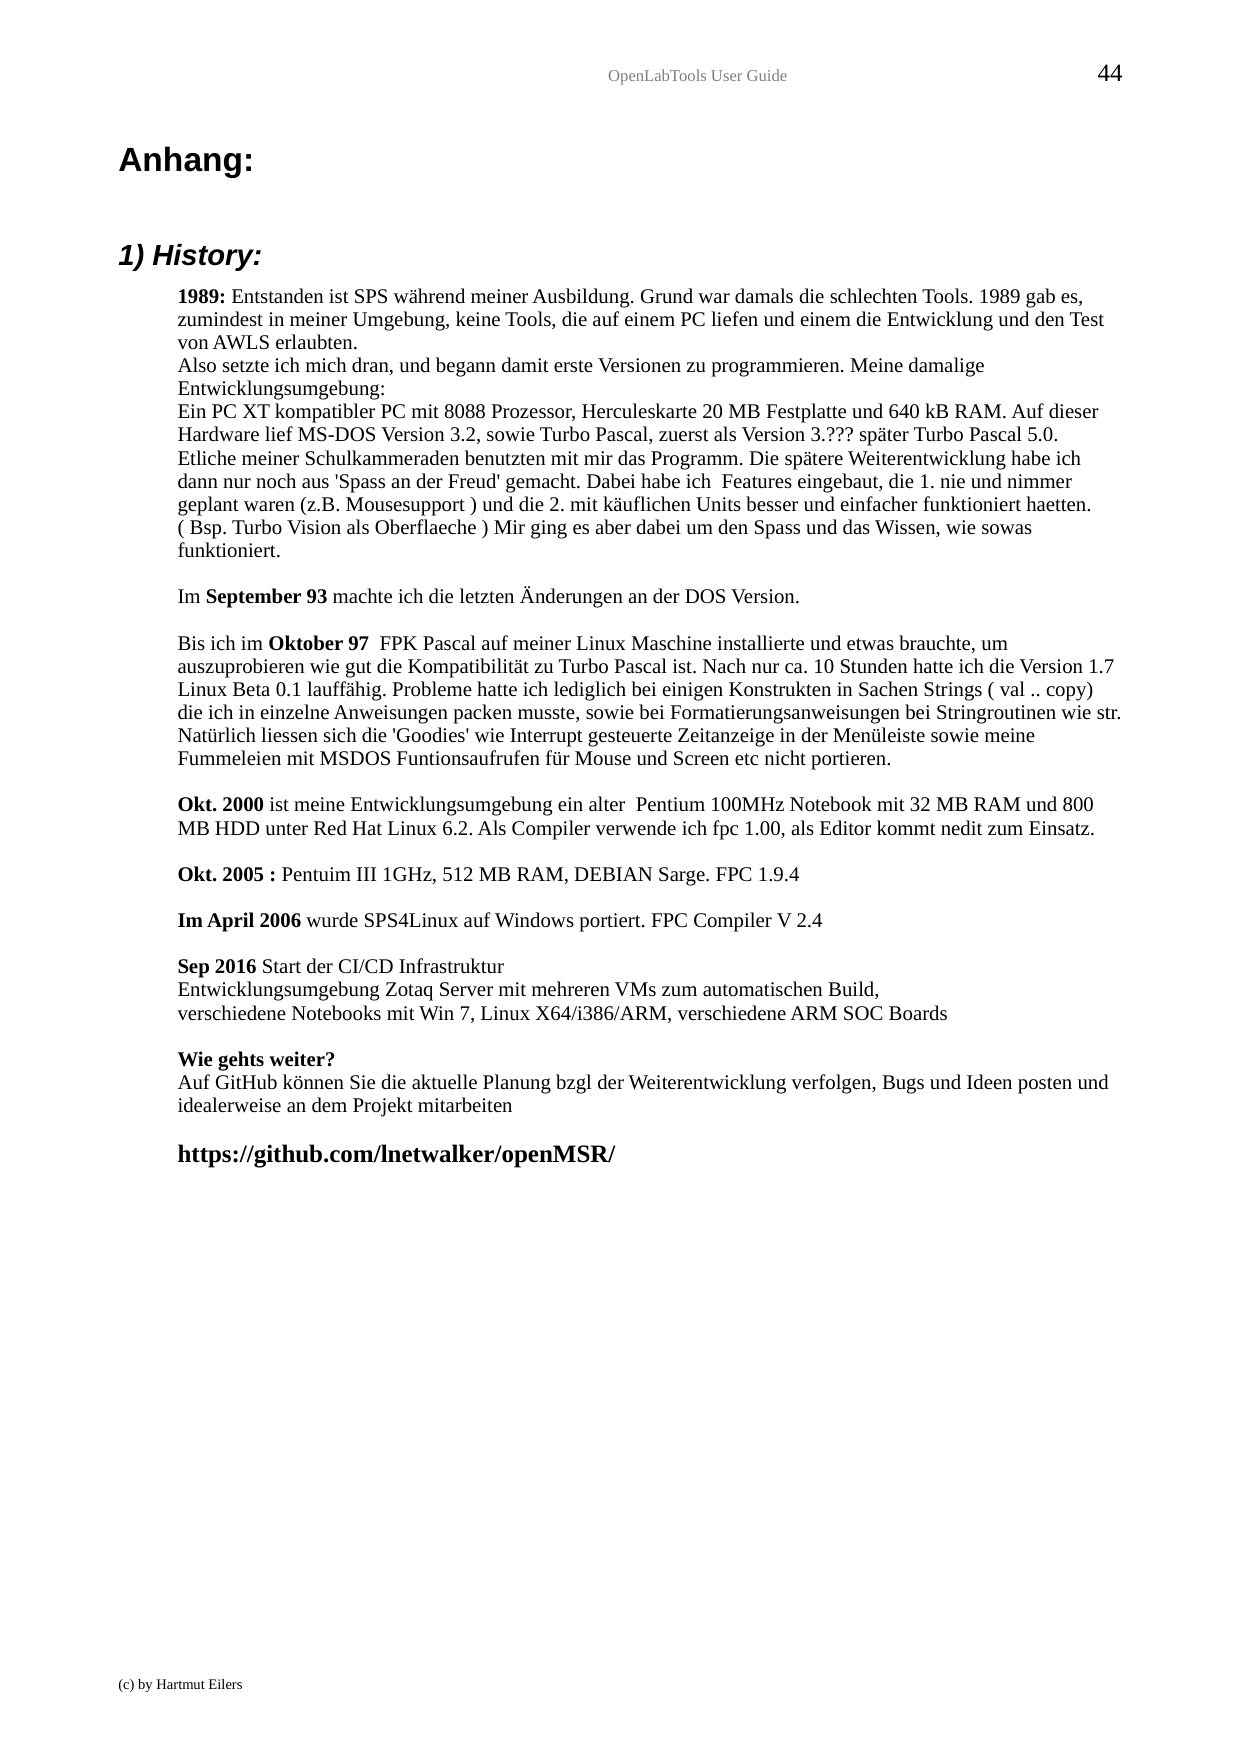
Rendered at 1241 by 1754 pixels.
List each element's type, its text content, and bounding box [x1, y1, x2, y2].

subtitle 1) History: [118, 239, 1122, 272]
text 1989: Entstanden ist SPS während meiner Ausbildung. Grund war damals die schlechten Tools. 1989 gab es, zumindest in meiner Umgebung, keine Tools, die auf einem PC liefen und einem die Entwicklung und den Test von AWLS erlaubten. Also setzte ich mich dran, und begann damit erste Versionen zu programmieren. Meine damalige Entwicklungsumgebung: Ein PC XT kompatibler PC mit 8088 Prozessor, Herculeskarte 20 MB Festplatte und 640 kB RAM. Auf dieser Hardware lief MS-DOS Version 3.2, sowie Turbo Pascal, zuerst als Version 3.??? später Turbo Pascal 5.0. Etliche meiner Schulkammeraden benutzten mit mir das Programm. Die spätere Weiterentwicklung habe ich dann nur noch aus 'Spass an der Freud' gemacht. Dabei habe ich Features eingebaut, die 1. nie und nimmer geplant waren (z.B. Mousesupport ) und die 2. mit käuflichen Units besser und einfacher funktioniert haetten. ( Bsp. Turbo Vision als Oberflaeche ) Mir ging es aber dabei um den Spass und das Wissen, wie sowas funktioniert. Im September 93 machte ich die letzten Änderungen an der DOS Version. Bis ich im Oktober 97 FPK Pascal auf meiner Linux Maschine installierte und etwas brauchte, um auszuprobieren wie gut die Kompatibilität zu Turbo Pascal ist. Nach nur ca. 10 Stunden hatte ich die Version 1.7 Linux Beta 0.1 lauffähig. Probleme hatte ich lediglich bei einigen Konstrukten in Sachen Strings ( val .. copy) die ich in einzelne Anweisungen packen musste, sowie bei Formatierungsanweisungen bei Stringroutinen wie str. Natürlich liessen sich die 'Goodies' wie Interrupt gesteuerte Zeitanzeige in der Menüleiste sowie meine Fummeleien mit MSDOS Funtionsaufrufen für Mouse und Screen etc nicht portieren. Okt. 2000 ist meine Entwicklungsumgebung ein alter Pentium 100MHz Notebook mit 32 MB RAM und 800 MB HDD unter Red Hat Linux 6.2. Als Compiler verwende ich fpc 1.00, als Editor kommt nedit zum Einsatz. Okt. 2005 : Pentuim III 1GHz, 512 MB RAM, DEBIAN Sarge. FPC 1.9.4 Im April 2006 wurde SPS4Linux auf Windows portiert. FPC Compiler V 2.4 Sep 2016 Start der CI/CD Infrastruktur Entwicklungsumgebung Zotaq Server mit mehreren VMs zum automatischen Build, verschiedene Notebooks mit Win 7, Linux X64/i386/ARM, verschiedene ARM SOC Boards Wie gehts weiter? Auf GitHub können Sie die aktuelle Planung bzgl der Weiterentwicklung verfolgen, Bugs und Ideen posten und idealerweise an dem Projekt mitarbeiten https://github.com/lnetwalker/openMSR/ [177, 284, 1122, 1168]
subtitle Anhang: [118, 141, 1122, 179]
